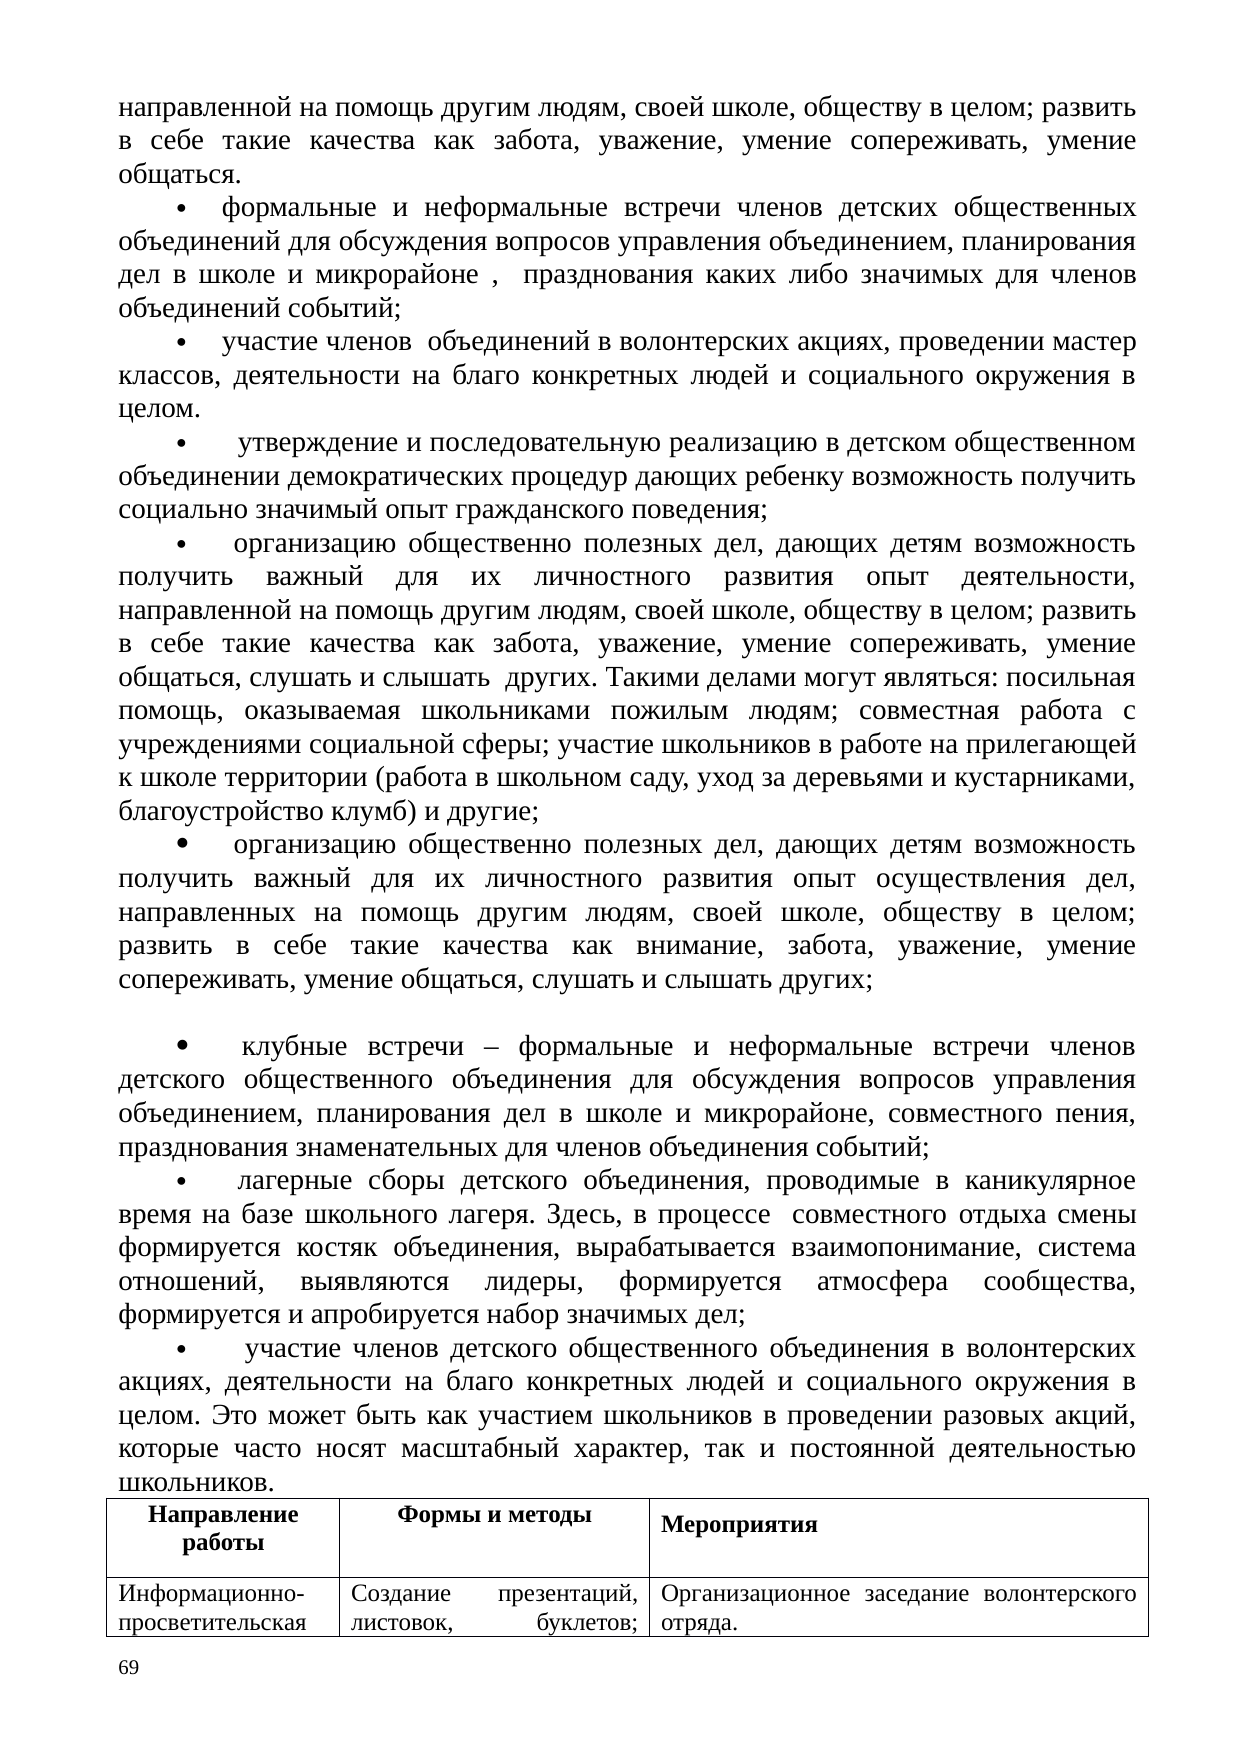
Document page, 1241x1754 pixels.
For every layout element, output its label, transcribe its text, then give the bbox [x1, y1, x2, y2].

table_header Направление работы [107, 1499, 339, 1577]
table_header Формы и методы [340, 1499, 649, 1577]
table_cell Создание презентаций, листовок, буклетов; [340, 1578, 649, 1636]
list участие членов объединений в волонтерских акциях, проведении мастер классов, деятельности на благо конкретных людей и социального окружения в целом. [118, 323, 1137, 424]
list клубные встречи – формальные и неформальные встречи членов детского общественного объединения для обсуждения вопросов управления объединением, планирования дел в школе и микрорайоне, совместного пения, празднования знаменательных для членов объединения событий; [118, 1028, 1137, 1162]
list участие членов детского общественного объединения в волонтерских акциях, деятельности на благо конкретных людей и социального окружения в целом. Это может быть как участием школьников в проведении разовых акций, которые часто носят масштабный характер, так и постоянной деятельностью школьников. [118, 1330, 1137, 1498]
list лагерные сборы детского объединения, проводимые в каникулярное время на базе школьного лагеря. Здесь, в процессе совместного отдыха смены формируется костяк объединения, вырабатывается взаимопонимание, система отношений, выявляются лидеры, формируется атмосфера сообщества, формируется и апробируется набор значимых дел; [118, 1162, 1137, 1330]
list организацию общественно полезных дел, дающих детям возможность получить важный для их личностного развития опыт осуществления дел, направленных на помощь другим людям, своей школе, обществу в целом; развить в себе такие качества как внимание, забота, уважение, умение сопереживать, умение общаться, слушать и слышать других; [118, 827, 1137, 994]
table_cell Организационное заседание волонтерского отряда. [650, 1578, 1148, 1636]
list формальные и неформальные встречи членов детских общественных объединений для обсуждения вопросов управления объединением, планирования дел в школе и микрорайоне , празднования каких либо значимых для членов объединений событий; [118, 189, 1137, 323]
table_cell Информационно-просветительская [107, 1578, 339, 1636]
table_header Мероприятия [650, 1499, 1148, 1577]
list утверждение и последовательную реализацию в детском общественном объединении демократических процедур дающих ребенку возможность получить социально значимый опыт гражданского поведения; [118, 424, 1137, 525]
list организацию общественно полезных дел, дающих детям возможность получить важный для их личностного развития опыт деятельности, направленной на помощь другим людям, своей школе, обществу в целом; развить в себе такие качества как забота, уважение, умение сопереживать, умение общаться, слушать и слышать других. Такими делами могут являться: посильная помощь, оказываемая школьниками пожилым людям; совместная работа с учреждениями социальной сферы; участие школьников в работе на прилегающей к школе территории (работа в школьном саду, уход за деревьями и кустарниками, благоустройство клумб) и другие; [118, 525, 1137, 827]
list направленной на помощь другим людям, своей школе, обществу в целом; развить в себе такие качества как забота, уважение, умение сопереживать, умение общаться. [118, 89, 1137, 189]
